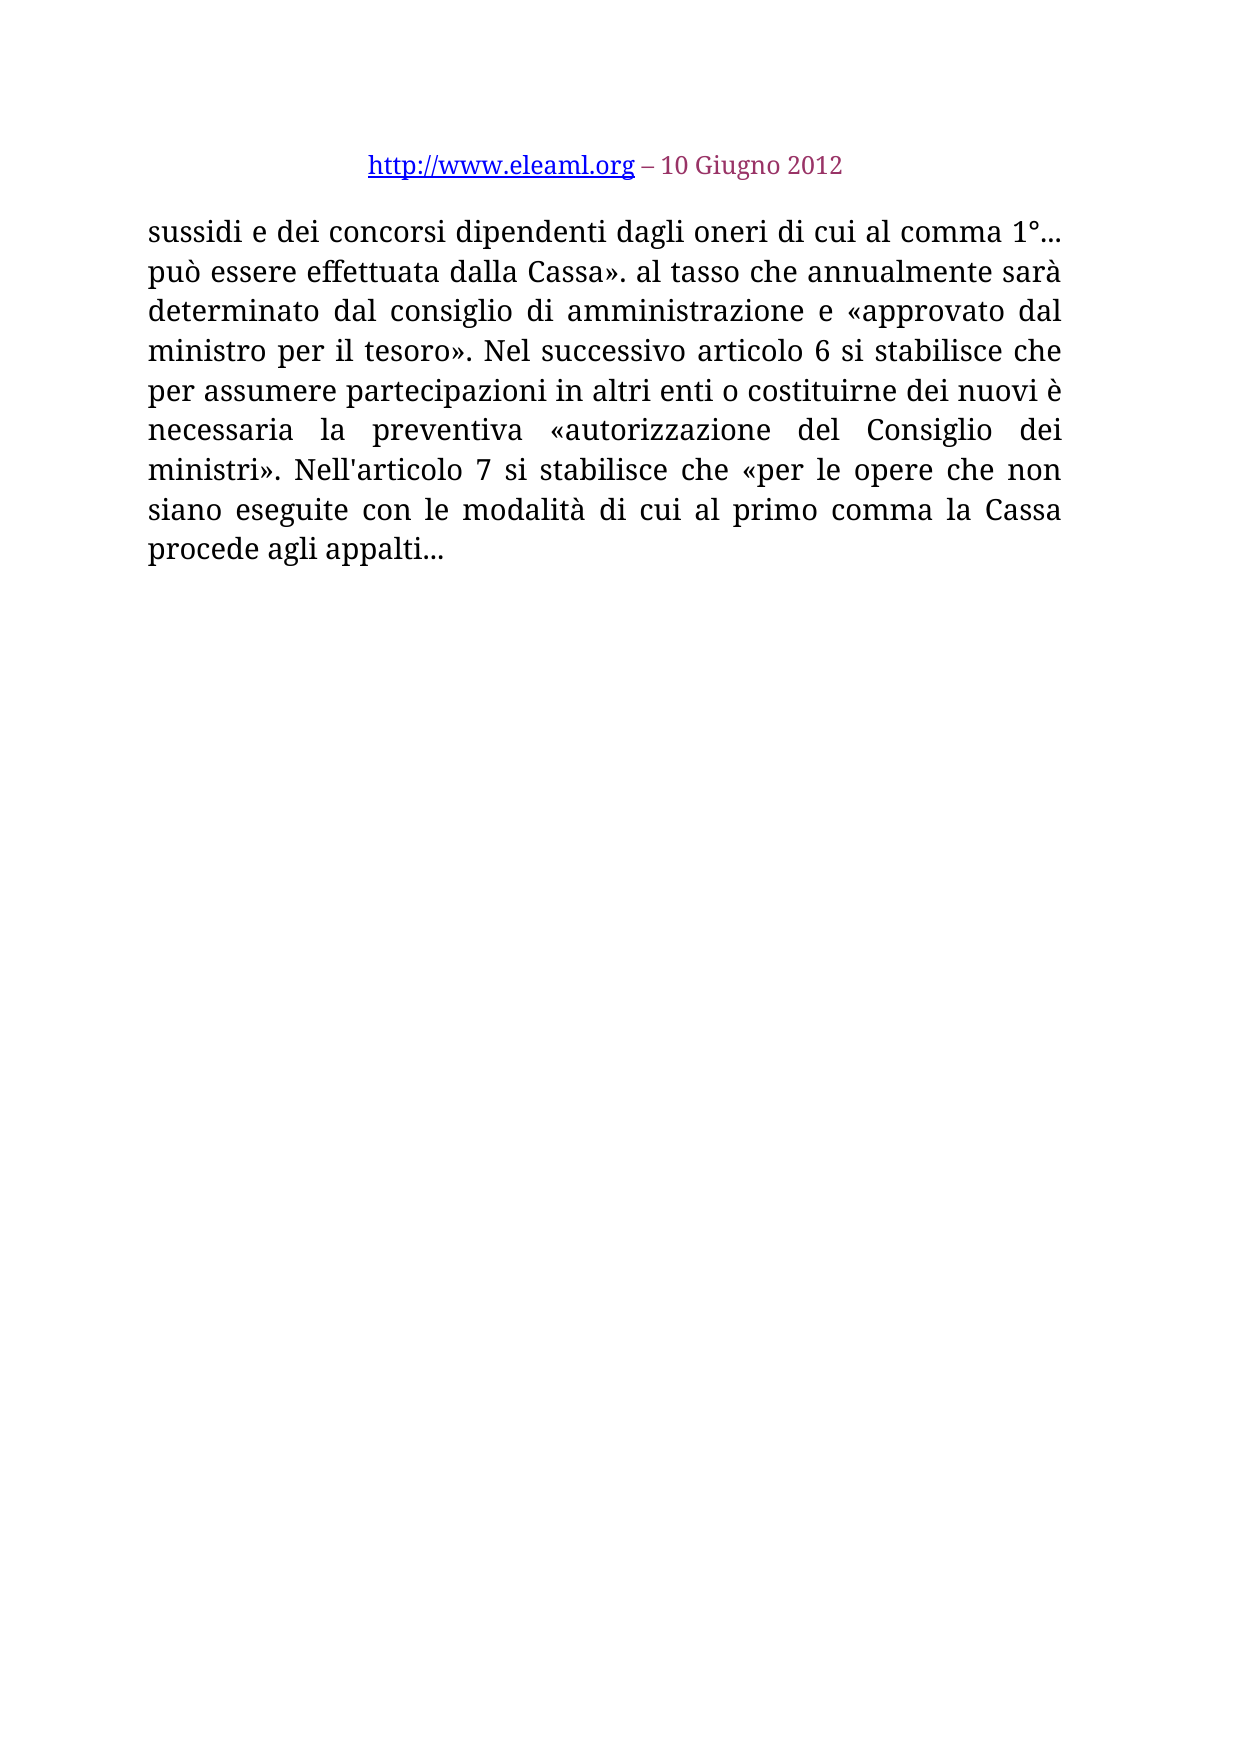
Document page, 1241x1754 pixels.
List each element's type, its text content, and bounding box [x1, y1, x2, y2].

text sussidi e dei concorsi dipendenti dagli oneri di cui al comma 1°... può essere effettuata dalla Cassa». al tasso che annualmente sarà determinato dal consiglio di amministrazione e «approvato dal ministro per il tesoro». Nel successivo articolo 6 si stabilisce che per assumere partecipazioni in altri enti o costituirne dei nuovi è necessaria la preventiva «autorizzazione del Consiglio dei ministri». Nell'articolo 7 si stabilisce che «per le opere che non siano eseguite con le modalità di cui al primo comma la Cassa procede agli appalti... [148, 211, 1063, 568]
